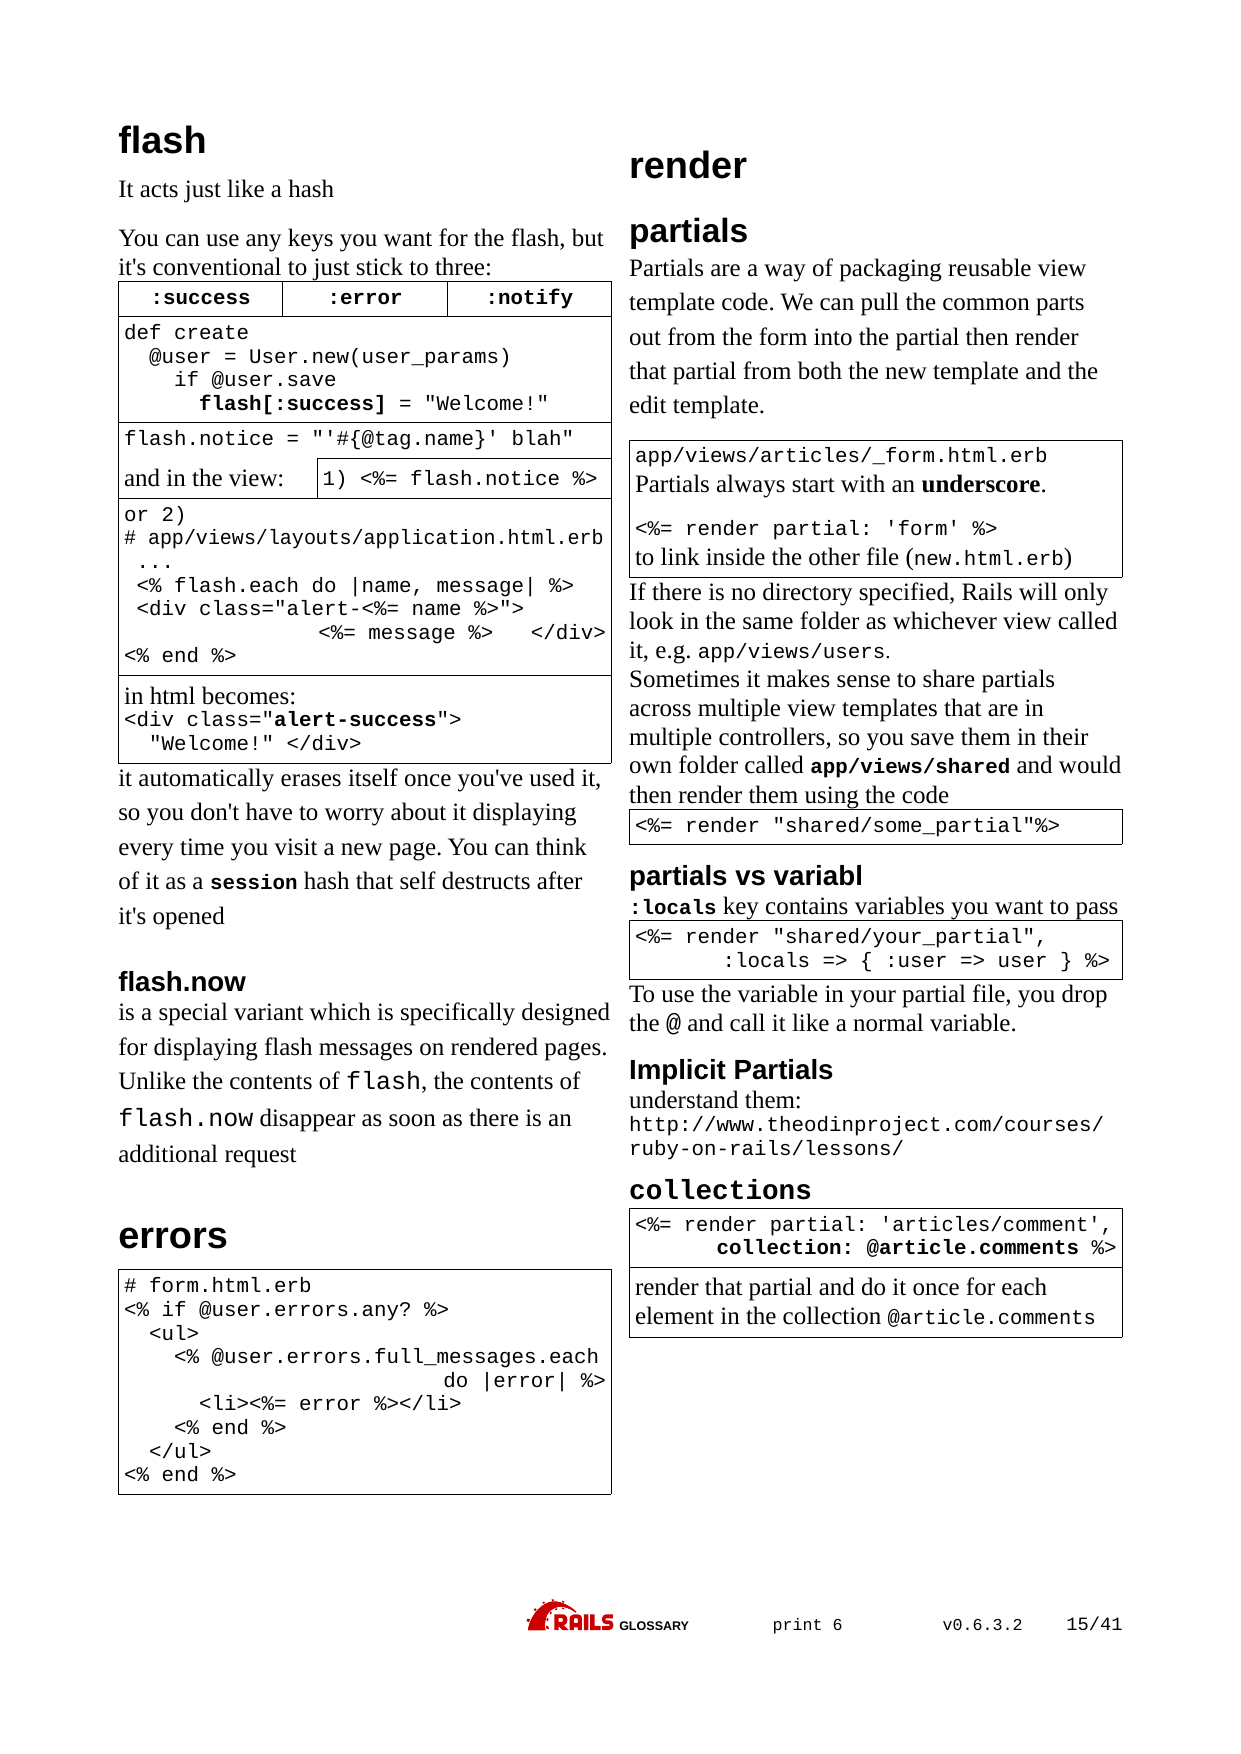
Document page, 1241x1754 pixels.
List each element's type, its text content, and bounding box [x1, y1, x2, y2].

subtitle flash [118, 118, 611, 162]
table_cell and in the view: [119, 458, 317, 498]
text is a special variant which is specifically designed for displaying flash messages on rendered pages. Unlike the contents of flash, the contents of flash.now disappear as soon as there is an additional request [118, 997, 611, 1168]
table_header :error [283, 282, 447, 316]
subtitle Implicit Partials [629, 1054, 1122, 1086]
table_header app/views/articles/_form.html.erb Partials always start with an underscore. <%= render partial: 'form' %> to link inside the other file (new.html.erb) [630, 441, 1122, 577]
table_cell 1) <%= flash.notice %> [318, 459, 611, 498]
text Partials are a way of packaging reusable view template code. We can pull the common parts out from the form into the partial then render that partial from both the new template and the edit template. [629, 253, 1122, 419]
table_cell flash.notice = "'#{@tag.name}' blah" [119, 423, 611, 457]
text You can use any keys you want for the flash, but it's conventional to just stick to three: [118, 223, 611, 281]
table_cell in html becomes: <div class="alert-success"> "Welcome!" </div> [119, 676, 611, 762]
table_header <%= render "shared/some_partial"%> [630, 810, 1122, 844]
table_header # form.html.erb <% if @user.errors.any? %> <ul> <% @user.errors.full_messages.each do |error| %> <li><%= error %></li> <% end %> </ul> <% end %> [119, 1270, 611, 1494]
subtitle partials vs variabl [629, 859, 1122, 891]
table_header :success [119, 282, 282, 316]
text Sometimes it makes sense to share partials across multiple view templates that are in multiple controllers, so you save them in their own folder called app/views/shared and would then render them using the code [629, 664, 1122, 809]
subtitle collections [629, 1176, 1122, 1208]
text http://www.theodinproject.com/courses/ruby-on-rails/lessons/ [629, 1114, 1122, 1162]
text it automatically erases itself once you've used it, so you don't have to worry about it displaying every time you visit a new page. You can think of it as a session hash that self destructs after it's opened [118, 764, 611, 930]
table_header <%= render partial: 'articles/comment', collection: @article.comments %> [630, 1209, 1122, 1267]
text understand them: [629, 1086, 1122, 1114]
table_cell render that partial and do it once for each element in the collection @article.comments [630, 1268, 1122, 1337]
table_header :notify [448, 282, 611, 316]
table_cell or 2) # app/views/layouts/application.html.erb ... <% flash.each do |name, message| %> <div class="alert-<%= name %>"> <%= message %> </div> <% end %> [119, 499, 611, 675]
subtitle render [629, 143, 1122, 187]
subtitle errors [118, 1213, 611, 1257]
table_header <%= render "shared/your_partial", :locals => { :user => user } %> [630, 921, 1122, 979]
text :locals key contains variables you want to pass [629, 891, 1122, 920]
text To use the variable in your partial file, you drop the @ and call it like a normal variable. [629, 980, 1122, 1039]
subtitle flash.now [118, 965, 611, 997]
text It acts just like a hash [118, 174, 611, 203]
subtitle partials [629, 211, 1122, 250]
table_header def create @user = User.new(user_params) if @user.save flash[:success] = "Welcome!" [119, 317, 611, 422]
text If there is no directory specified, Rails will only look in the same folder as whichever view called it, e.g. app/views/users. [629, 578, 1122, 664]
